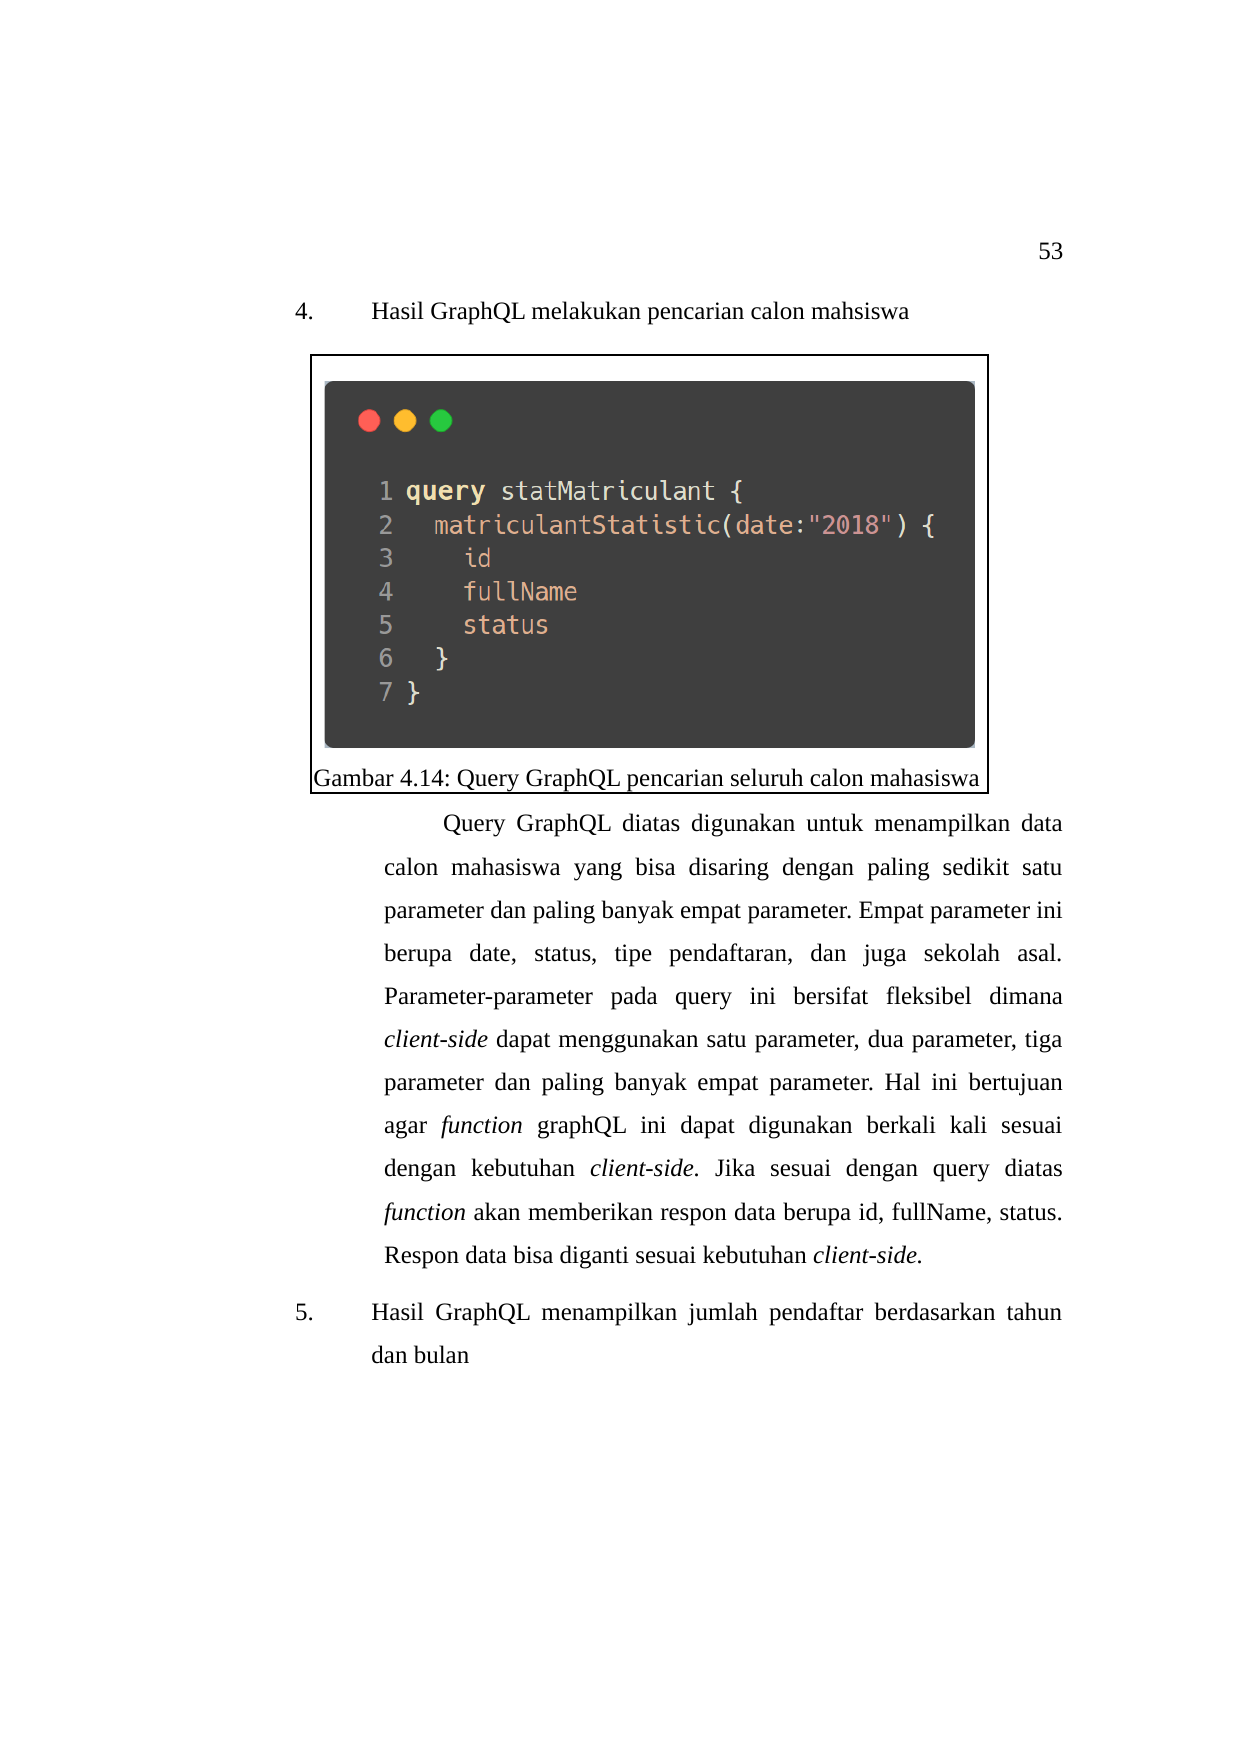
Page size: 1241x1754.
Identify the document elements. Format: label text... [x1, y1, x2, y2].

text Gambar 4.14: Query GraphQL pencarian seluruh calon mahasiswa [312, 760, 987, 792]
list Hasil GraphQL menampilkan jumlah pendaftar berdasarkan tahun dan bulan [295, 1297, 1063, 1369]
list Hasil GraphQL melakukan pencarian calon mahsiswa [295, 296, 1063, 325]
text Query GraphQL diatas digunakan untuk menampilkan data calon mahasiswa yang bisa disaring dengan paling sedikit satu parameter dan paling banyak empat parameter. Empat parameter ini berupa date, status, tipe pendaftaran, dan juga sekolah asal. Parameter-parameter pada query ini bersifat fleksibel dimana client-side dapat menggunakan satu parameter, dua parameter, tiga parameter dan paling banyak empat parameter. Hal ini bertujuan agar function graphQL ini dapat digunakan berkali kali sesuai dengan kebutuhan client-side. Jika sesuai dengan query diatas function akan memberikan respon data berupa id, fullName, status. Respon data bisa diganti sesuai kebutuhan client-side. [384, 760, 1063, 1268]
picture [324, 381, 975, 749]
